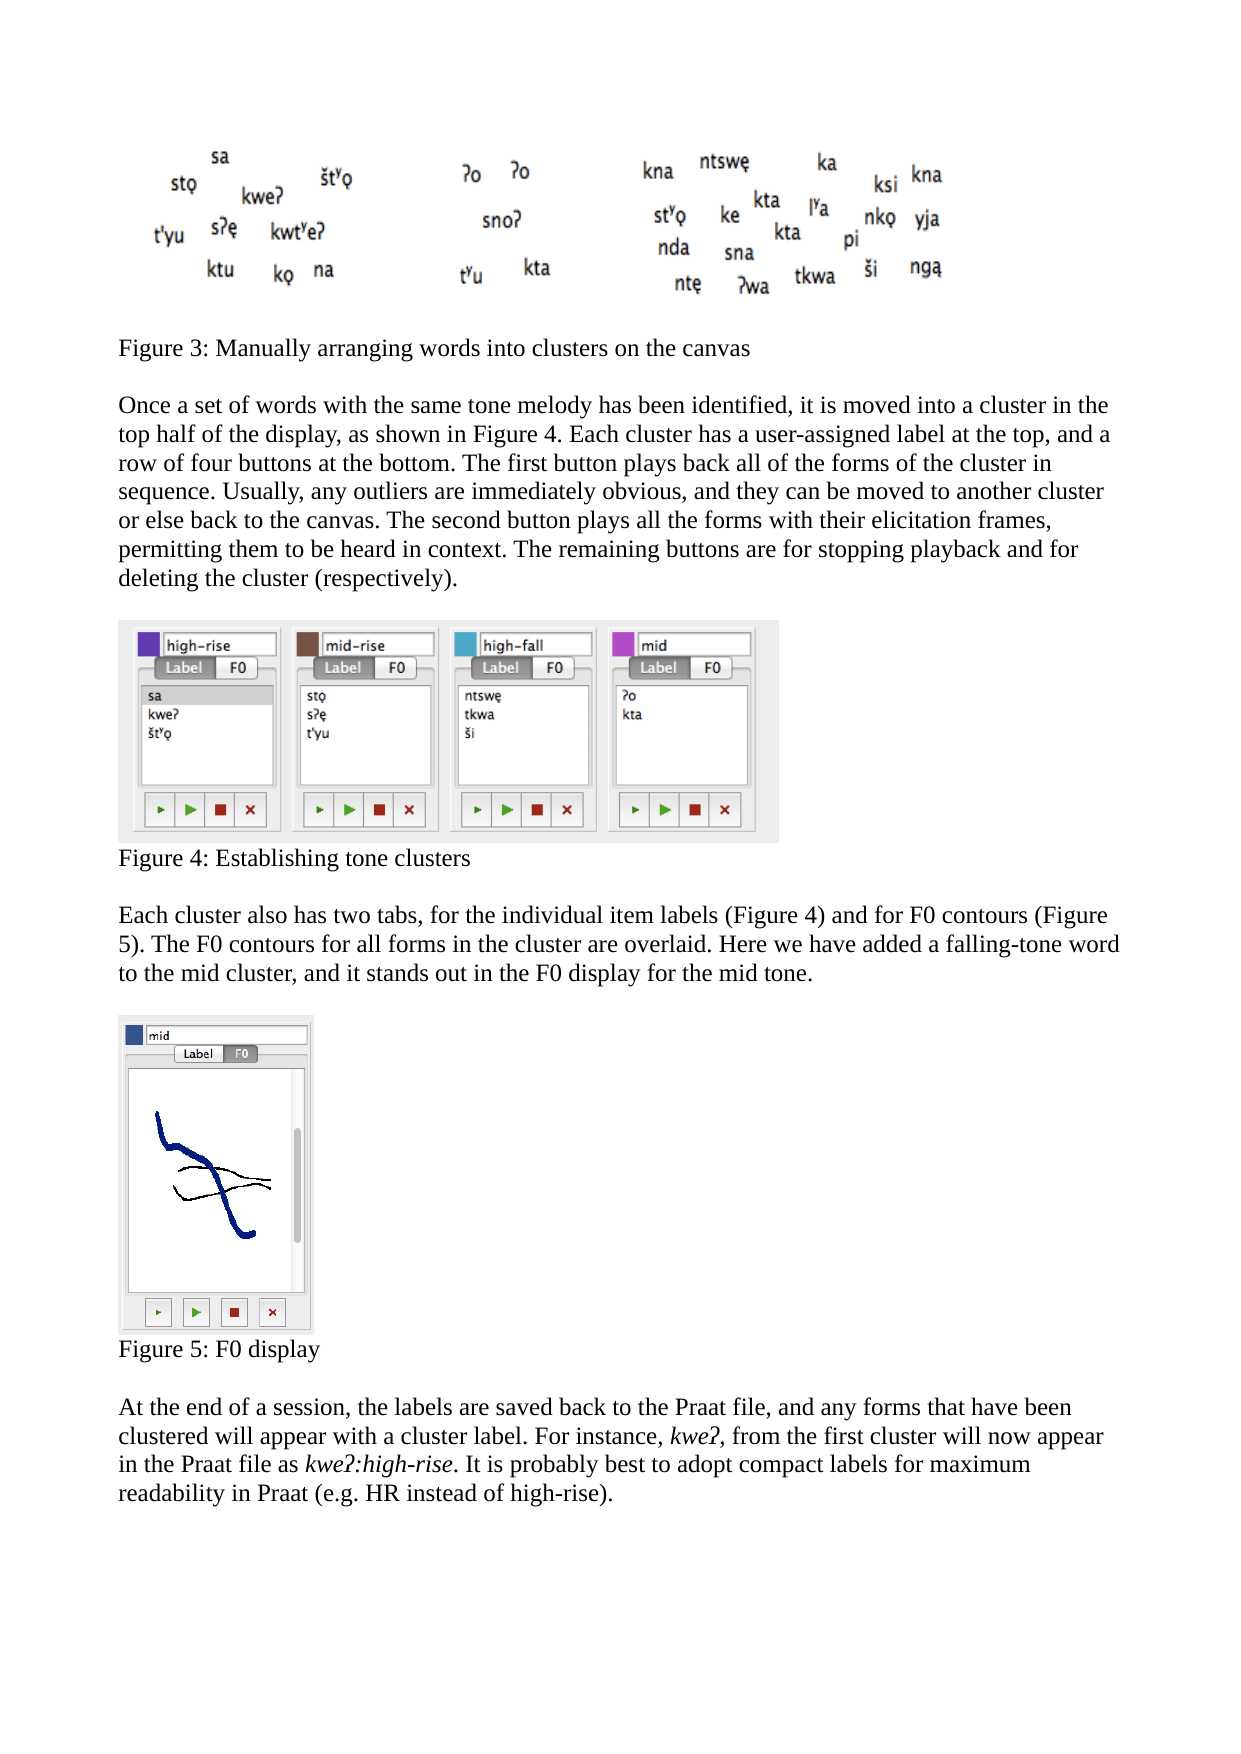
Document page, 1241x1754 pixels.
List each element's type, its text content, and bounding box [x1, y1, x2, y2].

picture [118, 1015, 315, 1335]
text Figure 3: Manually arranging words into clusters on the canvas [118, 333, 1122, 361]
text Figure 4: Establishing tone clusters [118, 843, 1122, 872]
text Each cluster also has two tabs, for the individual item labels (Figure 4) and for F0 contours (Figure 5). The F0 contours for all forms in the cluster are overlaid. Here we have added a falling-tone word to the mid cluster, and it stands out in the F0 display for the mid tone. [118, 901, 1122, 987]
text Once a set of words with the same tone melody has been identified, it is moved into a cluster in the top half of the display, as shown in Figure 4. Each cluster has a user-assigned label at the top, and a row of four buttons at the bottom. The first button plays back all of the forms of the cluster in sequence. Usually, any outliers are immediately obvious, and they can be moved to another cluster or else back to the canvas. The second button plays all the forms with their elicitation frames, permitting them to be heard in context. The remaining buttons are for stopping playback and for deleting the cluster (respectively). [118, 390, 1122, 591]
picture [118, 118, 989, 333]
text Figure 5: F0 display [118, 1335, 1122, 1363]
picture [118, 620, 779, 843]
text At the end of a session, the labels are saved back to the Praat file, and any forms that have been clustered will appear with a cluster label. For instance, kweʔ, from the first cluster will now appear in the Praat file as kweʔ:high-rise. It is probably best to adopt compact labels for maximum readability in Praat (e.g. HR instead of high-rise). [118, 1392, 1122, 1507]
